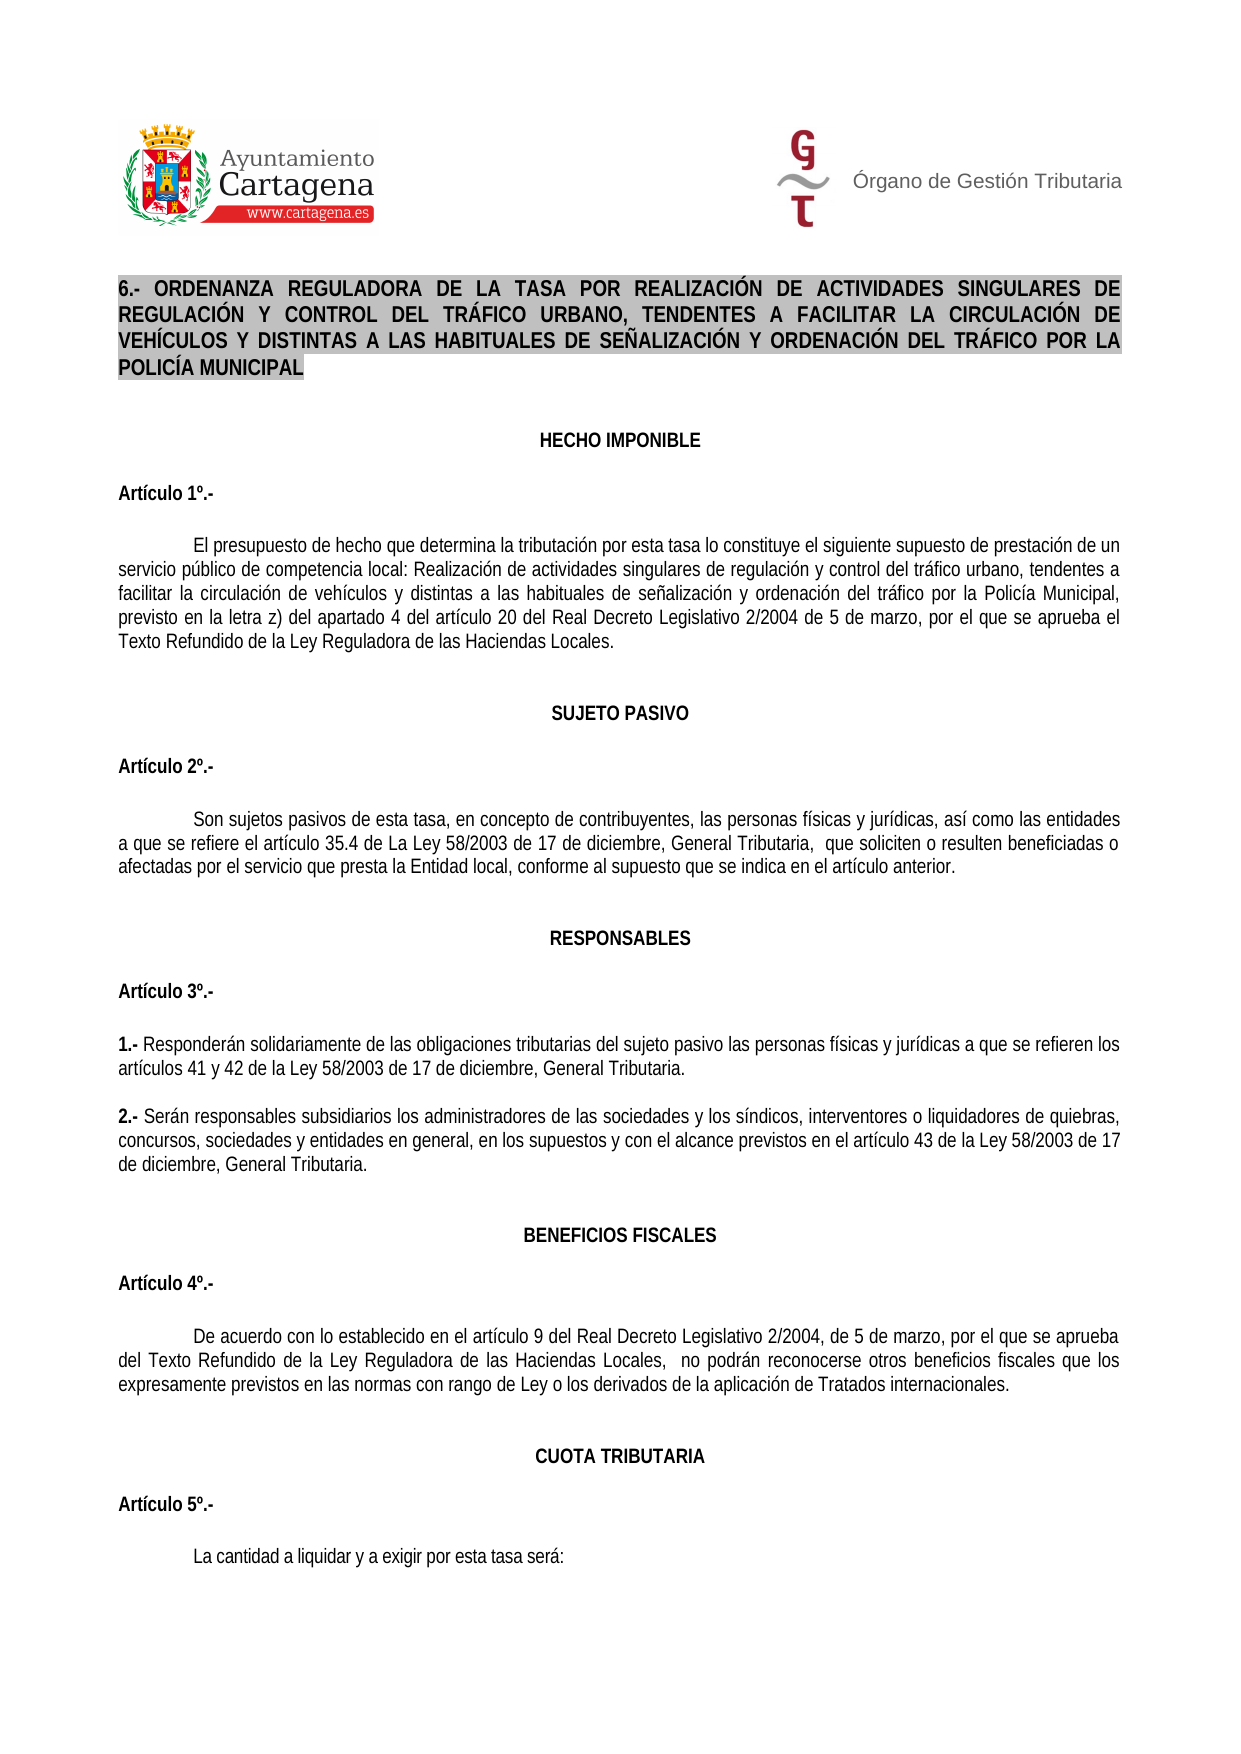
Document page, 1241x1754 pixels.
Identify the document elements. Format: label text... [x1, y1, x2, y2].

subtitle SUJETO PASIVO [118, 701, 1122, 725]
text Artículo 2º.- [118, 754, 1122, 778]
text Artículo 4º.- [118, 1271, 1122, 1295]
text 2.- Serán responsables subsidiarios los administradores de las sociedades y los síndicos, interventores o liquidadores de quiebras, concursos, sociedades y entidades en general, en los supuestos y con el alcance previstos en el artículo 43 de la Ley 58/2003 de 17 de diciembre, General Tributaria. [118, 1103, 1122, 1175]
text El presupuesto de hecho que determina la tributación por esta tasa lo constituye el siguiente supuesto de prestación de un servicio público de competencia local: Realización de actividades singulares de regulación y control del tráfico urbano, tendentes a facilitar la circulación de vehículos y distintas a las habituales de señalización y ordenación del tráfico por la Policía Municipal, previsto en la letra z) del apartado 4 del artículo 20 del Real Decreto Legislativo 2/2004 de 5 de marzo, por el que se aprueba el Texto Refundido de la Ley Reguladora de las Haciendas Locales. [118, 533, 1122, 653]
text De acuerdo con lo establecido en el artículo 9 del Real Decreto Legislativo 2/2004, de 5 de marzo, por el que se aprueba del Texto Refundido de la Ley Reguladora de las Haciendas Locales, no podrán reconocerse otros beneficios fiscales que los expresamente previstos en las normas con rango de Ley o los derivados de la aplicación de Tratados internacionales. [118, 1324, 1122, 1396]
picture [117, 119, 379, 236]
text Son sujetos pasivos de esta tasa, en concepto de contribuyentes, las personas físicas y jurídicas, así como las entidades a que se refiere el artículo 35.4 de La Ley 58/2003 de 17 de diciembre, General Tributaria, que soliciten o resulten beneficiadas o afectadas por el servicio que presta la Entidad local, conforme al supuesto que se indica en el artículo anterior. [118, 806, 1122, 878]
text CUOTA TRIBUTARIA [118, 1444, 1122, 1468]
text 6.- ORDENANZA REGULADORA DE LA TASA POR REALIZACIÓN DE ACTIVIDADES SINGULARES DE REGULACIÓN Y CONTROL DEL TRÁFICO URBANO, TENDENTES A FACILITAR LA CIRCULACIÓN DE VEHÍCULOS Y DISTINTAS A LAS HABITUALES DE SEÑALIZACIÓN Y ORDENACIÓN DEL TRÁFICO POR LA POLICÍA MUNICIPAL [118, 274, 1122, 380]
subtitle HECHO IMPONIBLE [118, 428, 1122, 452]
text Artículo 1º.- [118, 481, 1122, 504]
text Artículo 3º.- [118, 979, 1122, 1003]
text La cantidad a liquidar y a exigir por esta tasa será: [118, 1544, 1122, 1568]
text Artículo 5º.- [118, 1492, 1122, 1516]
text 1.- Responderán solidariamente de las obligaciones tributarias del sujeto pasivo las personas físicas y jurídicas a que se refieren los artículos 41 y 42 de la Ley 58/2003 de 17 de diciembre, General Tributaria. [118, 1032, 1122, 1079]
subtitle BENEFICIOS FISCALES [118, 1223, 1122, 1247]
subtitle RESPONSABLES [118, 926, 1122, 950]
